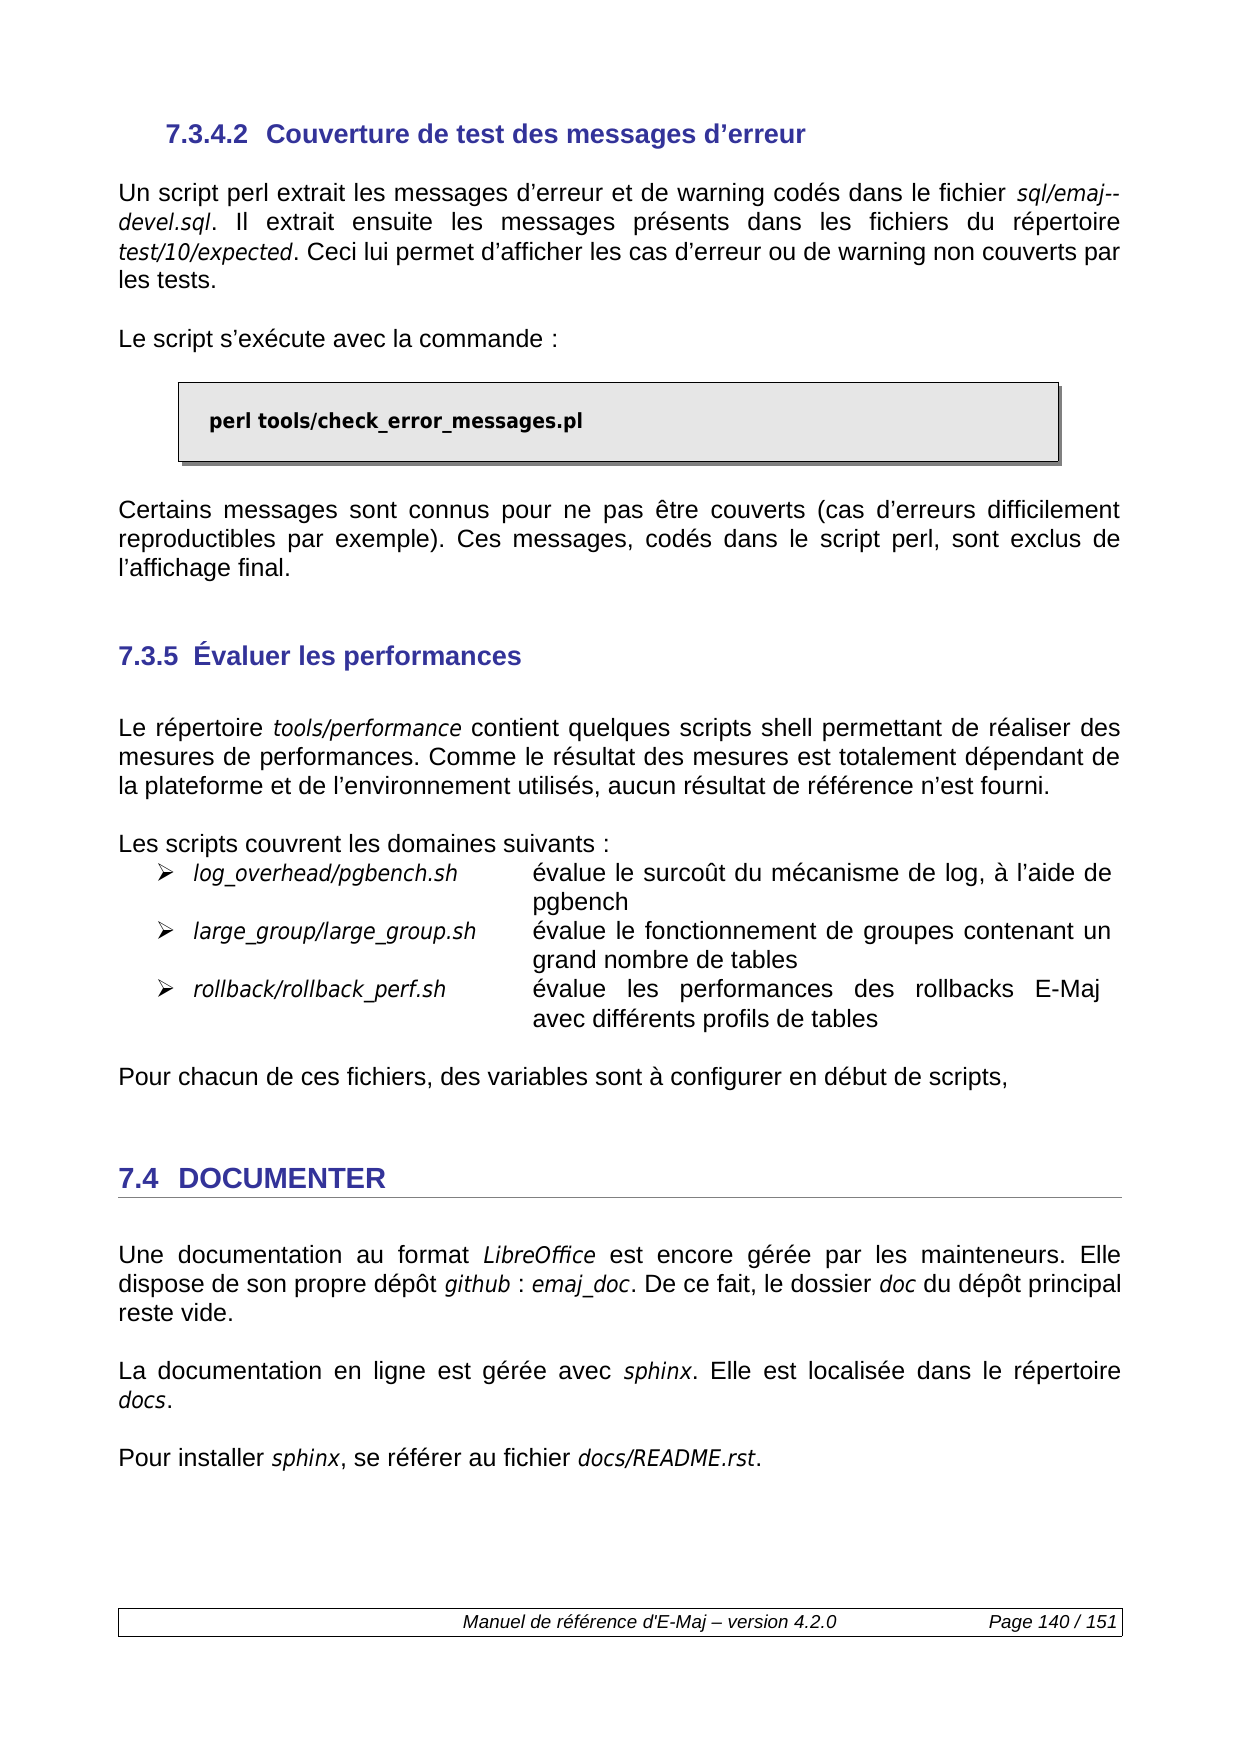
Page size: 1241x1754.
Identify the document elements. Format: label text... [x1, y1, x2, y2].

text Pour chacun de ces fichiers, des variables sont à configurer en début de scripts, [118, 1062, 1122, 1091]
text Le script s’exécute avec la commande : [118, 323, 1122, 353]
text La documentation en ligne est gérée avec sphinx. Elle est localisée dans le répertoire docs. [118, 1356, 1122, 1414]
text Un script perl extrait les messages d’erreur et de warning codés dans le fichier sql/emaj--devel.sql. Il extrait ensuite les messages présents dans les fichiers du répertoire test/10/expected. Ceci lui permet d’afficher les cas d’erreur ou de warning non couverts par les tests. [118, 178, 1122, 294]
subtitle Évaluer les performances [118, 640, 1122, 671]
text Pour installer sphinx, se référer au fichier docs/README.rst. [118, 1443, 1122, 1472]
text Certains messages sont connus pour ne pas être couverts (cas d’erreurs difficilement reproductibles par exemple). Ces messages, codés dans le script perl, sont exclus de l’affichage final. [118, 495, 1122, 582]
text Le répertoire tools/performance contient quelques scripts shell permettant de réaliser des mesures de performances. Comme le résultat des mesures est totalement dépendant de la plateforme et de l’environnement utilisés, aucun résultat de référence n’est fourni. [118, 713, 1122, 800]
subtitle Documenter [118, 1161, 1122, 1197]
subtitle Couverture de test des messages d’erreur [165, 118, 1122, 149]
list log_overhead/pgbench.sh évalue le surcoût du mécanisme de log, à l’aide de pgbench [156, 858, 1122, 916]
text Une documentation au format LibreOffice est encore gérée par les mainteneurs. Elle dispose de son propre dépôt github : emaj_doc. De ce fait, le dossier doc du dépôt principal reste vide. [118, 1239, 1122, 1327]
text Les scripts couvrent les domaines suivants : [118, 829, 1122, 858]
list rollback/rollback_perf.sh évalue les performances des rollbacks E-Maj avec différents profils de tables [156, 974, 1122, 1032]
text perl tools/check_error_messages.pl [179, 406, 1058, 431]
list large_group/large_group.sh évalue le fonctionnement de groupes contenant un grand nombre de tables [156, 916, 1122, 974]
